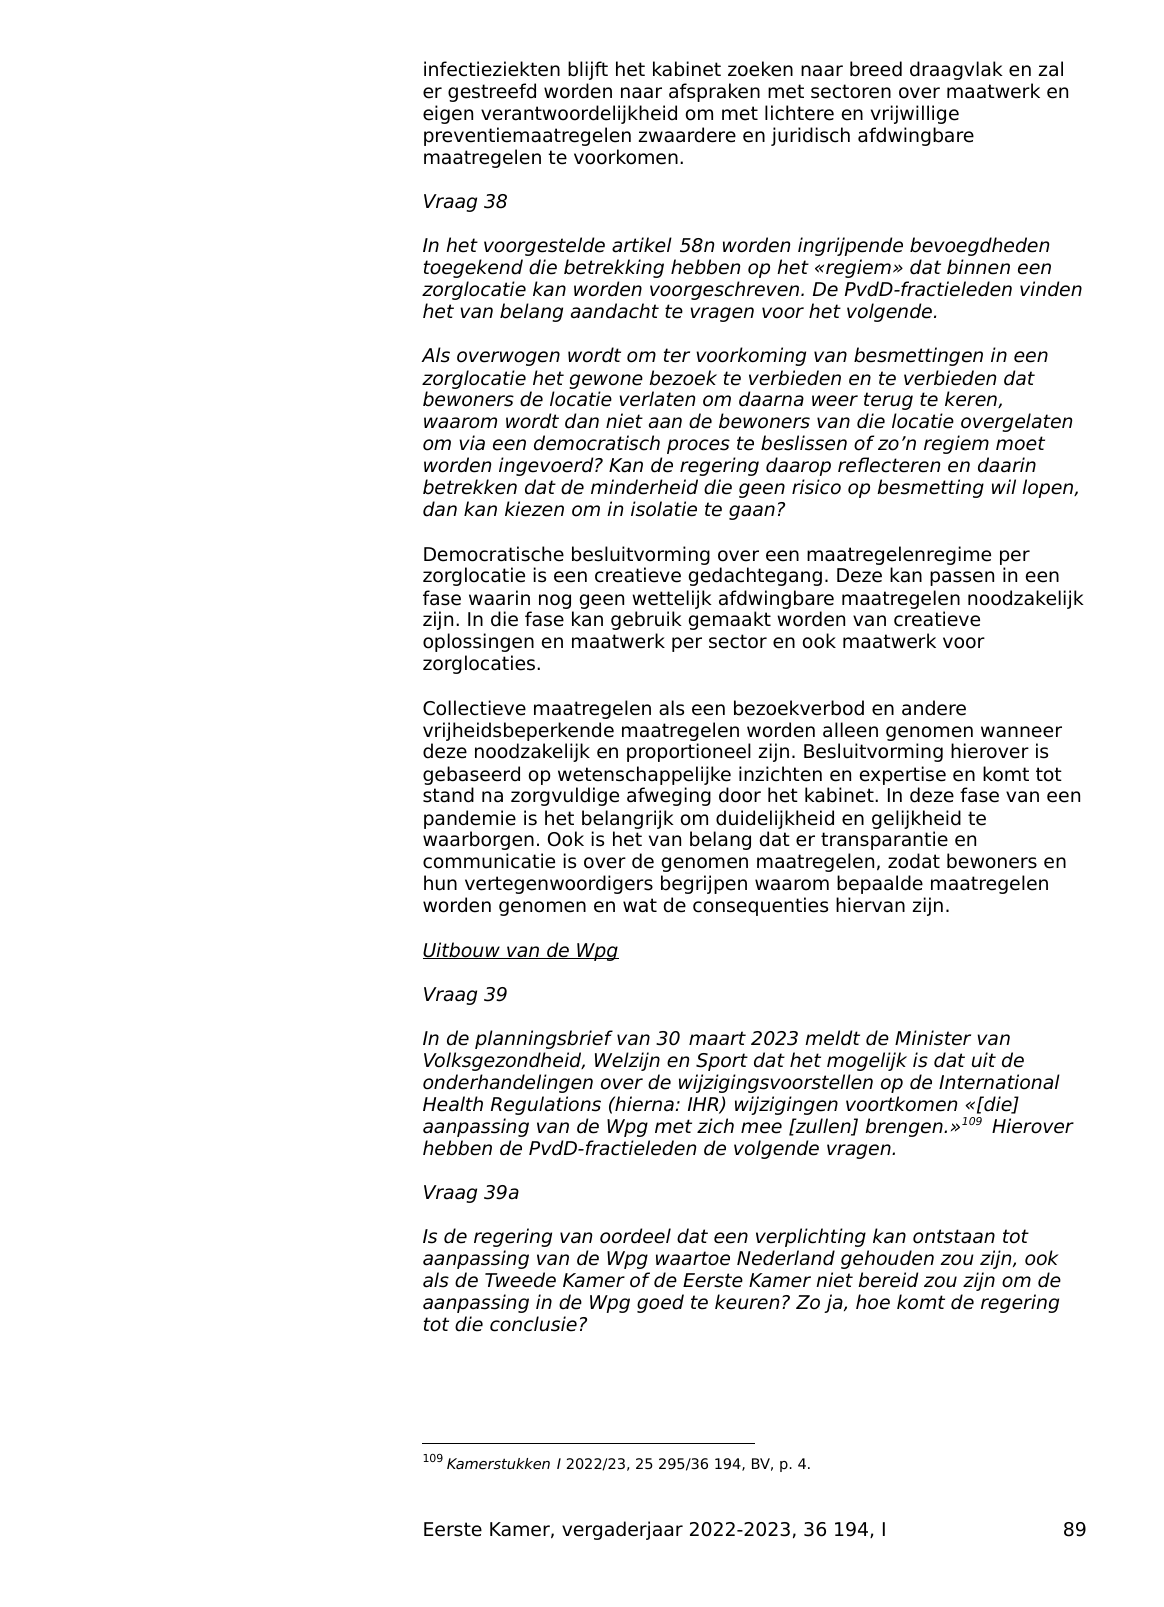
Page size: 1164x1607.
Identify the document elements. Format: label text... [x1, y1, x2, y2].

subtitle Vraag 38 [422, 191, 1087, 213]
text In de planningsbrief van 30 maart 2023 meldt de Minister van Volksgezondheid, Welzijn en Sport dat het mogelijk is dat uit de onderhandelingen over de wijzigingsvoorstellen op de International Health Regulations (hierna: IHR) wijzigingen voortkomen «[die] aanpassing van de Wpg met zich mee [zullen] brengen.» Hierover hebben de PvdD-fractieleden de volgende vragen. [422, 1028, 1087, 1160]
text Collectieve maatregelen als een bezoekverbod en andere vrijheidsbeperkende maatregelen worden alleen genomen wanneer deze noodzakelijk en proportioneel zijn. Besluitvorming hierover is gebaseerd op wetenschappelijke inzichten en expertise en komt tot stand na zorgvuldige afweging door het kabinet. In deze fase van een pandemie is het belangrijk om duidelijkheid en gelijkheid te waarborgen. Ook is het van belang dat er transparantie en communicatie is over de genomen maatregelen, zodat bewoners en hun vertegenwoordigers begrijpen waarom bepaalde maatregelen worden genomen en wat de consequenties hiervan zijn. [422, 697, 1087, 917]
subtitle Uitbouw van de Wpg [422, 939, 1087, 961]
text Is de regering van oordeel dat een verplichting kan ontstaan tot aanpassing van de Wpg waartoe Nederland gehouden zou zijn, ook als de Tweede Kamer of de Eerste Kamer niet bereid zou zijn om de aanpassing in de Wpg goed te keuren? Zo ja, hoe komt de regering tot die conclusie? [422, 1226, 1087, 1336]
text infectieziekten blijft het kabinet zoeken naar breed draagvlak en zal er gestreefd worden naar afspraken met sectoren over maatwerk en eigen verantwoordelijkheid om met lichtere en vrijwillige preventiemaatregelen zwaardere en juridisch afdwingbare maatregelen te voorkomen. [422, 59, 1087, 169]
text Kamerstukken I 2022/23, 25 295/36 194, BV, p. 4. [422, 1452, 1087, 1474]
text Democratische besluitvorming over een maatregelenregime per zorglocatie is een creatieve gedachtegang. Deze kan passen in een fase waarin nog geen wettelijk afdwingbare maatregelen noodzakelijk zijn. In die fase kan gebruik gemaakt worden van creatieve oplossingen en maatwerk per sector en ook maatwerk voor zorglocaties. [422, 543, 1087, 675]
text Als overwogen wordt om ter voorkoming van besmettingen in een zorglocatie het gewone bezoek te verbieden en te verbieden dat bewoners de locatie verlaten om daarna weer terug te keren, waarom wordt dan niet aan de bewoners van die locatie overgelaten om via een democratisch proces te beslissen of zo’n regiem moet worden ingevoerd? Kan de regering daarop reflecteren en daarin betrekken dat de minderheid die geen risico op besmetting wil lopen, dan kan kiezen om in isolatie te gaan? [422, 345, 1087, 521]
subtitle Vraag 39 [422, 984, 1087, 1006]
subtitle Vraag 39a [422, 1182, 1087, 1204]
text In het voorgestelde artikel 58n worden ingrijpende bevoegdheden toegekend die betrekking hebben op het «regiem» dat binnen een zorglocatie kan worden voorgeschreven. De PvdD-fractieleden vinden het van belang aandacht te vragen voor het volgende. [422, 235, 1087, 323]
